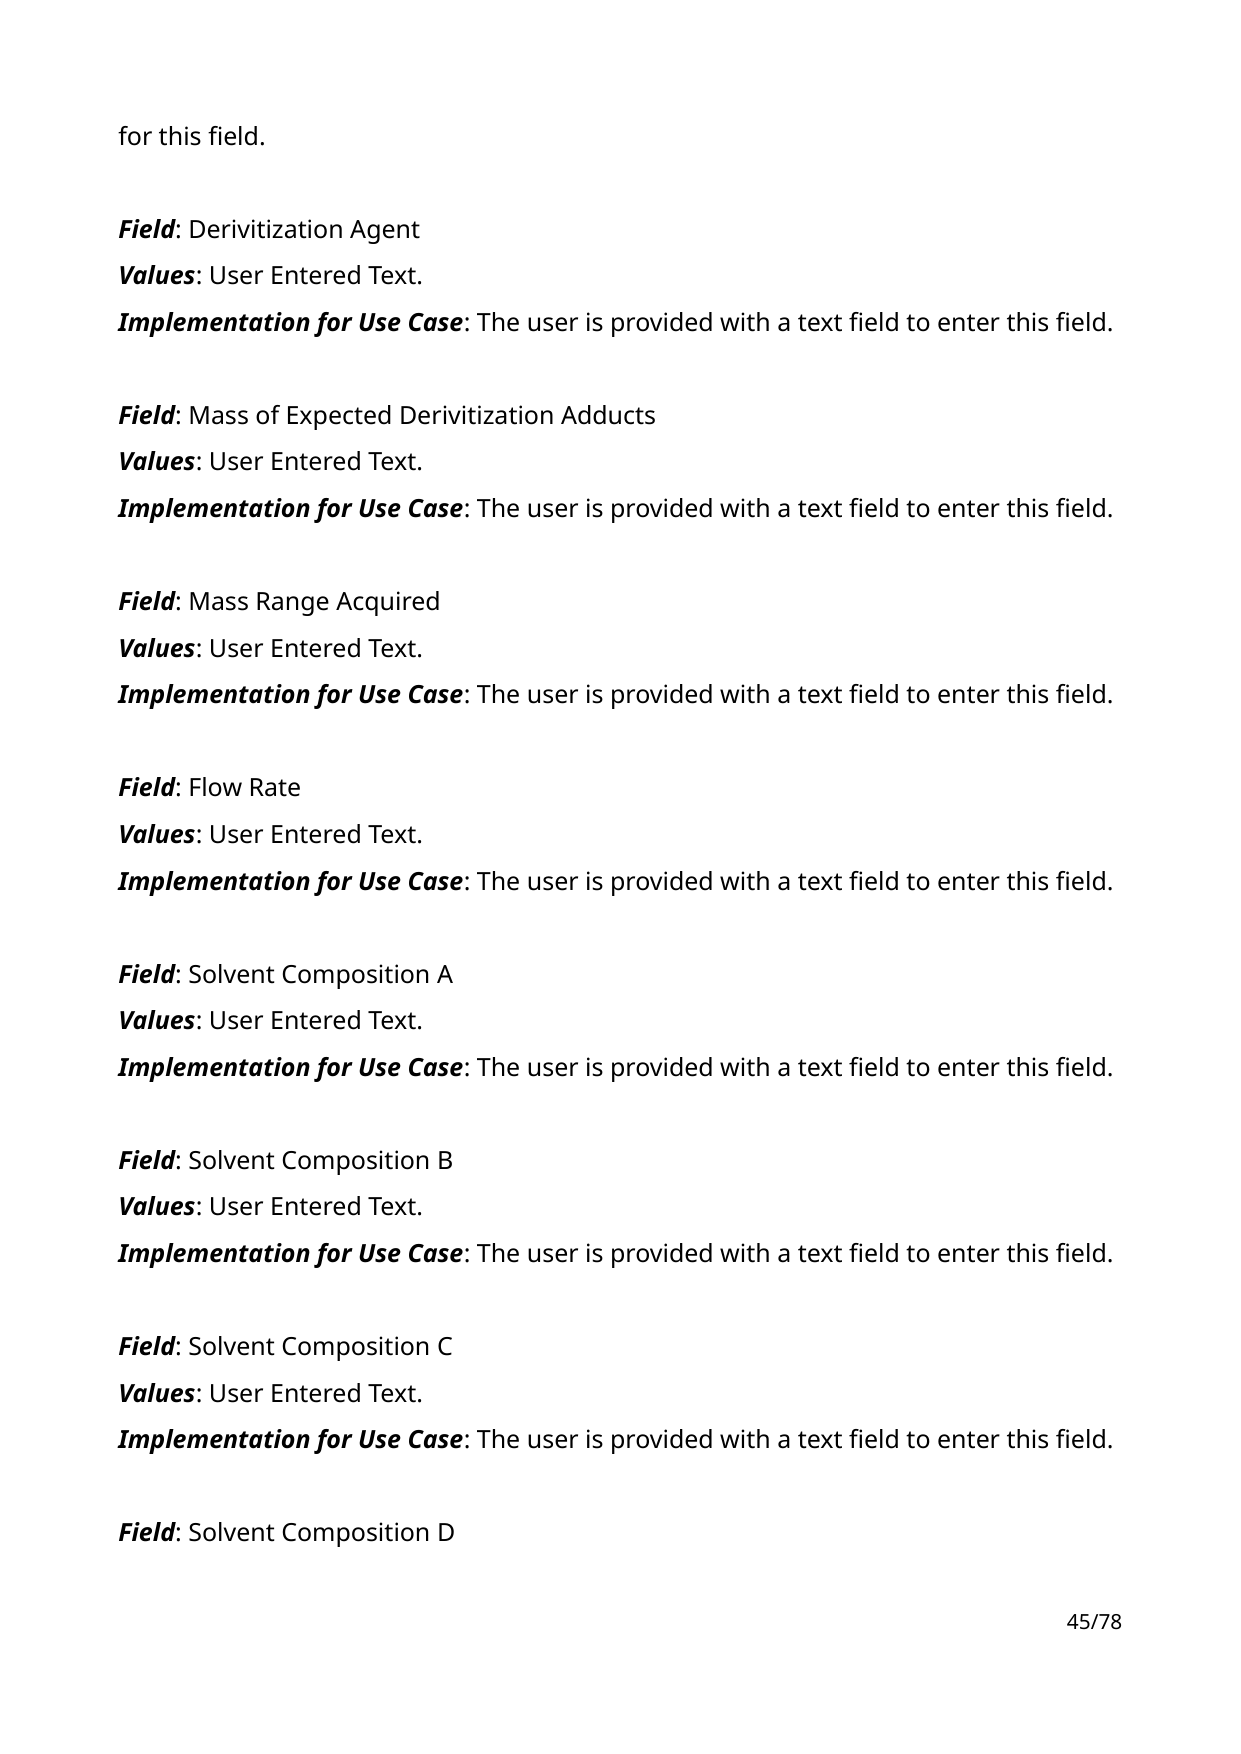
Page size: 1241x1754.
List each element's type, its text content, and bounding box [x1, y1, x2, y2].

text Field: Solvent Composition C [118, 1329, 1122, 1363]
text Field: Solvent Composition D [118, 1515, 1122, 1549]
text Values: User Entered Text. [118, 1189, 1122, 1223]
text Implementation for Use Case: The user is provided with a text field to enter this field. [118, 1236, 1122, 1270]
text Values: User Entered Text. [118, 630, 1122, 664]
text Field: Solvent Composition A [118, 956, 1122, 990]
text Field: Mass of Expected Derivitization Adducts [118, 397, 1122, 432]
text Implementation for Use Case: The user is provided with a text field to enter this field. [118, 491, 1122, 525]
text Values: User Entered Text. [118, 258, 1122, 292]
text Values: User Entered Text. [118, 1003, 1122, 1037]
text for this field. [118, 118, 1122, 152]
text Field: Mass Range Acquired [118, 584, 1122, 618]
text Field: Solvent Composition B [118, 1142, 1122, 1177]
text Implementation for Use Case: The user is provided with a text field to enter this field. [118, 1049, 1122, 1083]
text Implementation for Use Case: The user is provided with a text field to enter this field. [118, 677, 1122, 711]
text Field: Flow Rate [118, 770, 1122, 804]
text Values: User Entered Text. [118, 444, 1122, 478]
text Implementation for Use Case: The user is provided with a text field to enter this field. [118, 1422, 1122, 1456]
text Field: Derivitization Agent [118, 211, 1122, 245]
text Values: User Entered Text. [118, 1375, 1122, 1409]
text Values: User Entered Text. [118, 817, 1122, 851]
text Implementation for Use Case: The user is provided with a text field to enter this field. [118, 304, 1122, 338]
text Implementation for Use Case: The user is provided with a text field to enter this field. [118, 863, 1122, 897]
